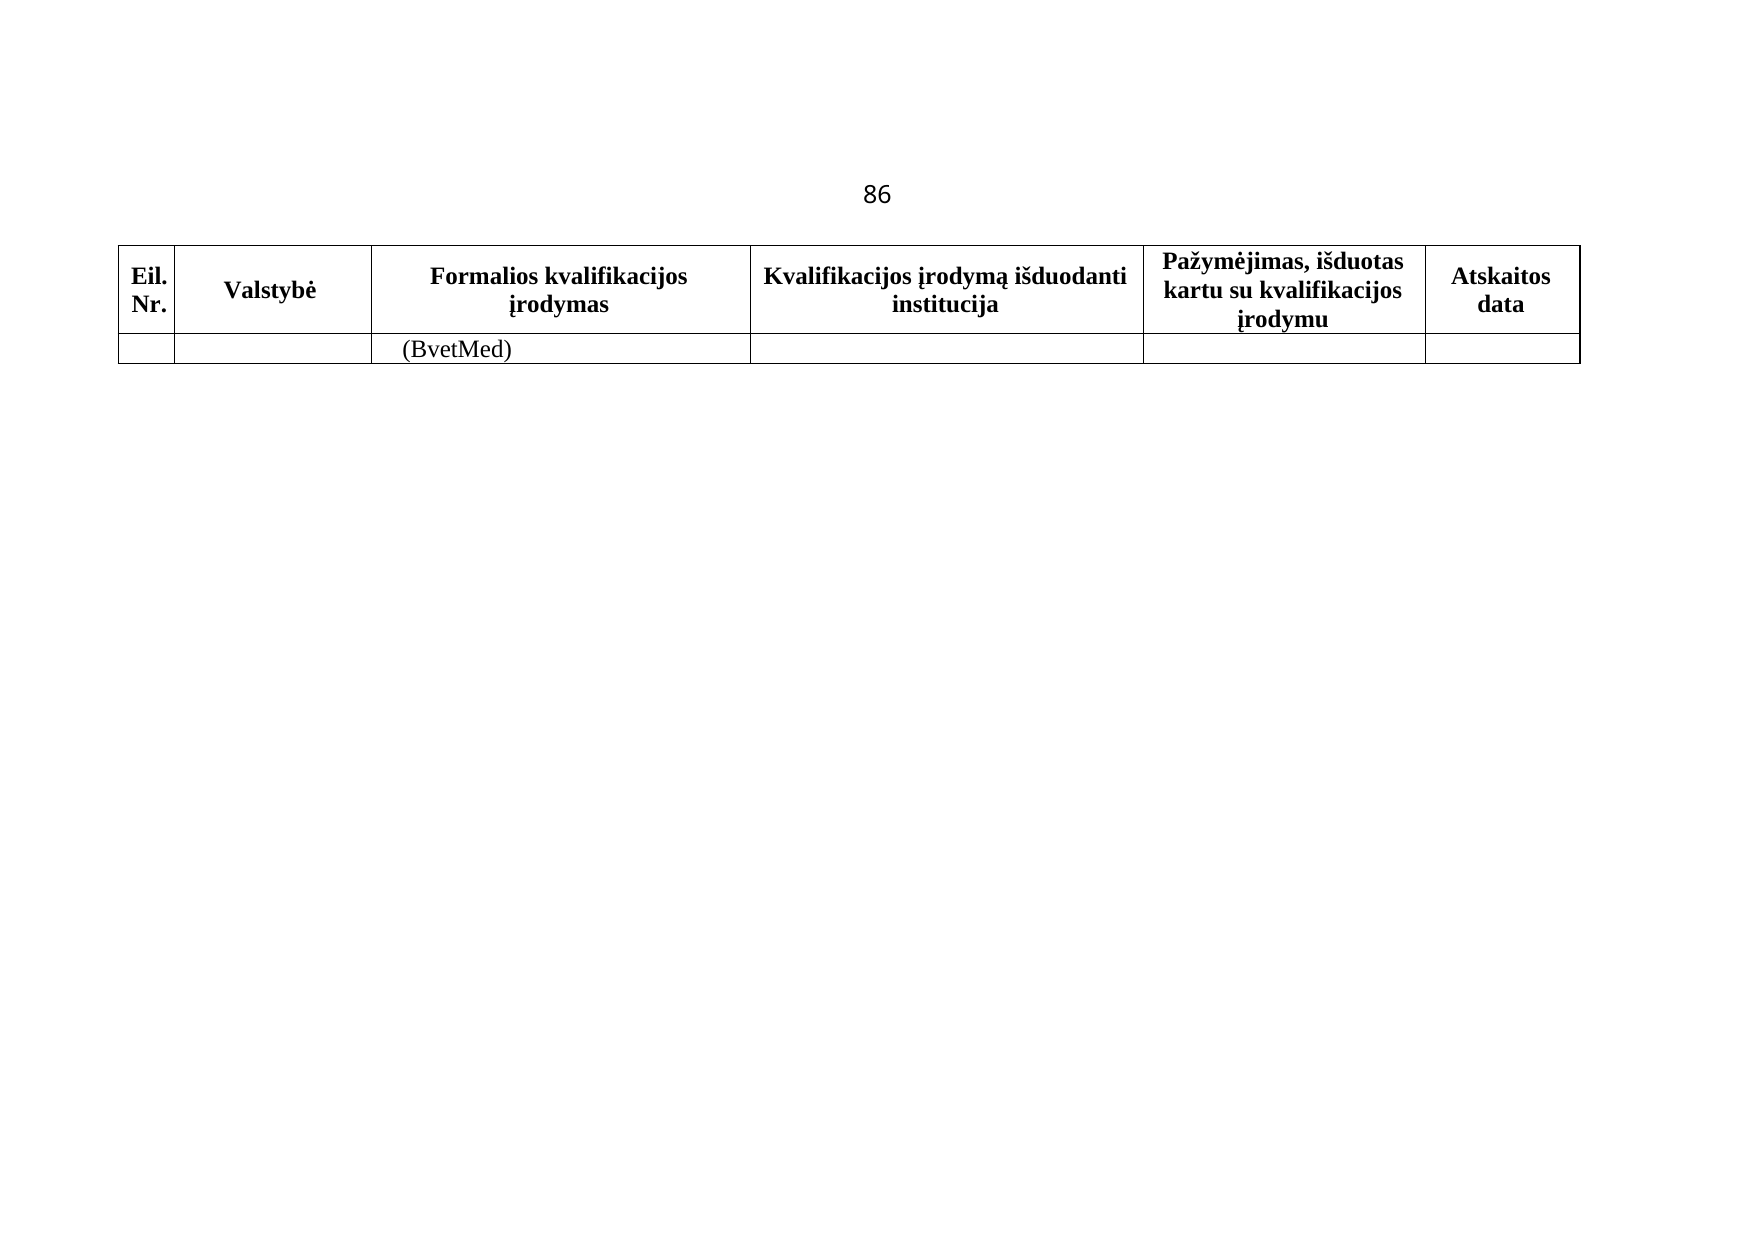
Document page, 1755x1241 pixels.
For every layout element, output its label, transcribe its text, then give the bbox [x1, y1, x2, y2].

table_header Eil. Nr. [119, 246, 174, 333]
table_header Formalios kvalifikacijos įrodymas [372, 246, 750, 333]
table_header Valstybė [175, 246, 371, 333]
table_header Pažymėjimas, išduotas kartu su kvalifikacijos įrodymu [1144, 246, 1425, 333]
table_cell (BvetMed) [372, 334, 750, 362]
table_header Atskaitos data [1426, 246, 1579, 333]
table_cell [175, 334, 371, 362]
table_header Kvalifikacijos įrodymą išduodanti institucija [751, 246, 1143, 333]
table_cell [751, 334, 1143, 362]
table_cell [119, 334, 174, 362]
table_cell [1144, 334, 1425, 362]
table_cell [1426, 334, 1579, 362]
